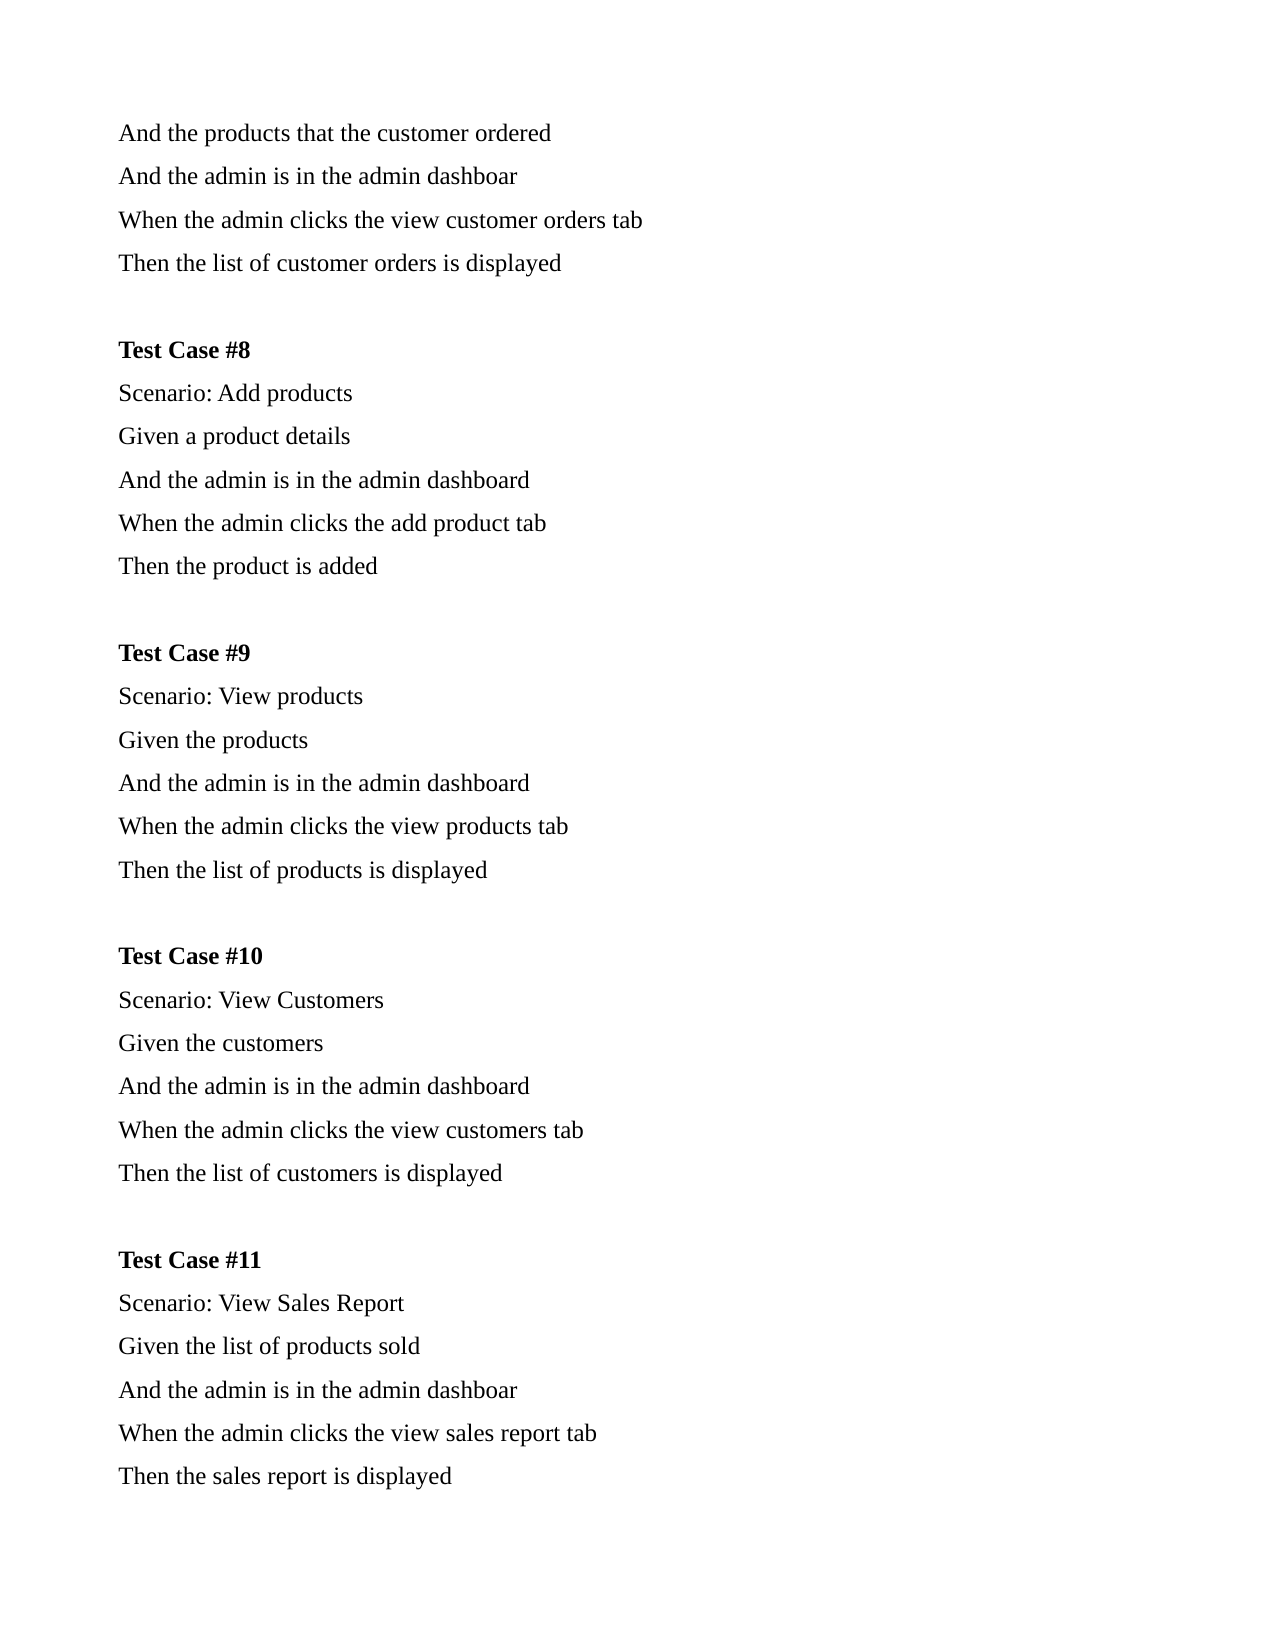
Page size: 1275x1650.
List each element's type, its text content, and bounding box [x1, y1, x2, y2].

text Scenario: Add products [118, 378, 1157, 407]
text When the admin clicks the view products tab [118, 811, 1157, 840]
text Test Case #10 [118, 941, 1157, 970]
text And the admin is in the admin dashboard [118, 1071, 1157, 1100]
text Scenario: View Sales Report [118, 1288, 1157, 1317]
text Then the list of customers is displayed [118, 1158, 1157, 1187]
text Test Case #8 [118, 335, 1157, 363]
text When the admin clicks the view customer orders tab [118, 205, 1157, 233]
text And the products that the customer ordered [118, 118, 1157, 147]
text Scenario: View products [118, 681, 1157, 710]
text Scenario: View Customers [118, 985, 1157, 1013]
text Given the customers [118, 1028, 1157, 1057]
text And the admin is in the admin dashboar [118, 161, 1157, 190]
text Given the list of products sold [118, 1331, 1157, 1360]
text Given a product details [118, 421, 1157, 450]
text Then the list of products is displayed [118, 855, 1157, 883]
text Test Case #9 [118, 638, 1157, 667]
text And the admin is in the admin dashboard [118, 465, 1157, 493]
text Then the sales report is displayed [118, 1461, 1157, 1490]
text When the admin clicks the view customers tab [118, 1115, 1157, 1143]
text When the admin clicks the add product tab [118, 508, 1157, 537]
text Then the product is added [118, 551, 1157, 580]
text Test Case #11 [118, 1245, 1157, 1273]
text Given the products [118, 725, 1157, 753]
text And the admin is in the admin dashboar [118, 1375, 1157, 1403]
text Then the list of customer orders is displayed [118, 248, 1157, 277]
text When the admin clicks the view sales report tab [118, 1418, 1157, 1447]
text And the admin is in the admin dashboard [118, 768, 1157, 797]
